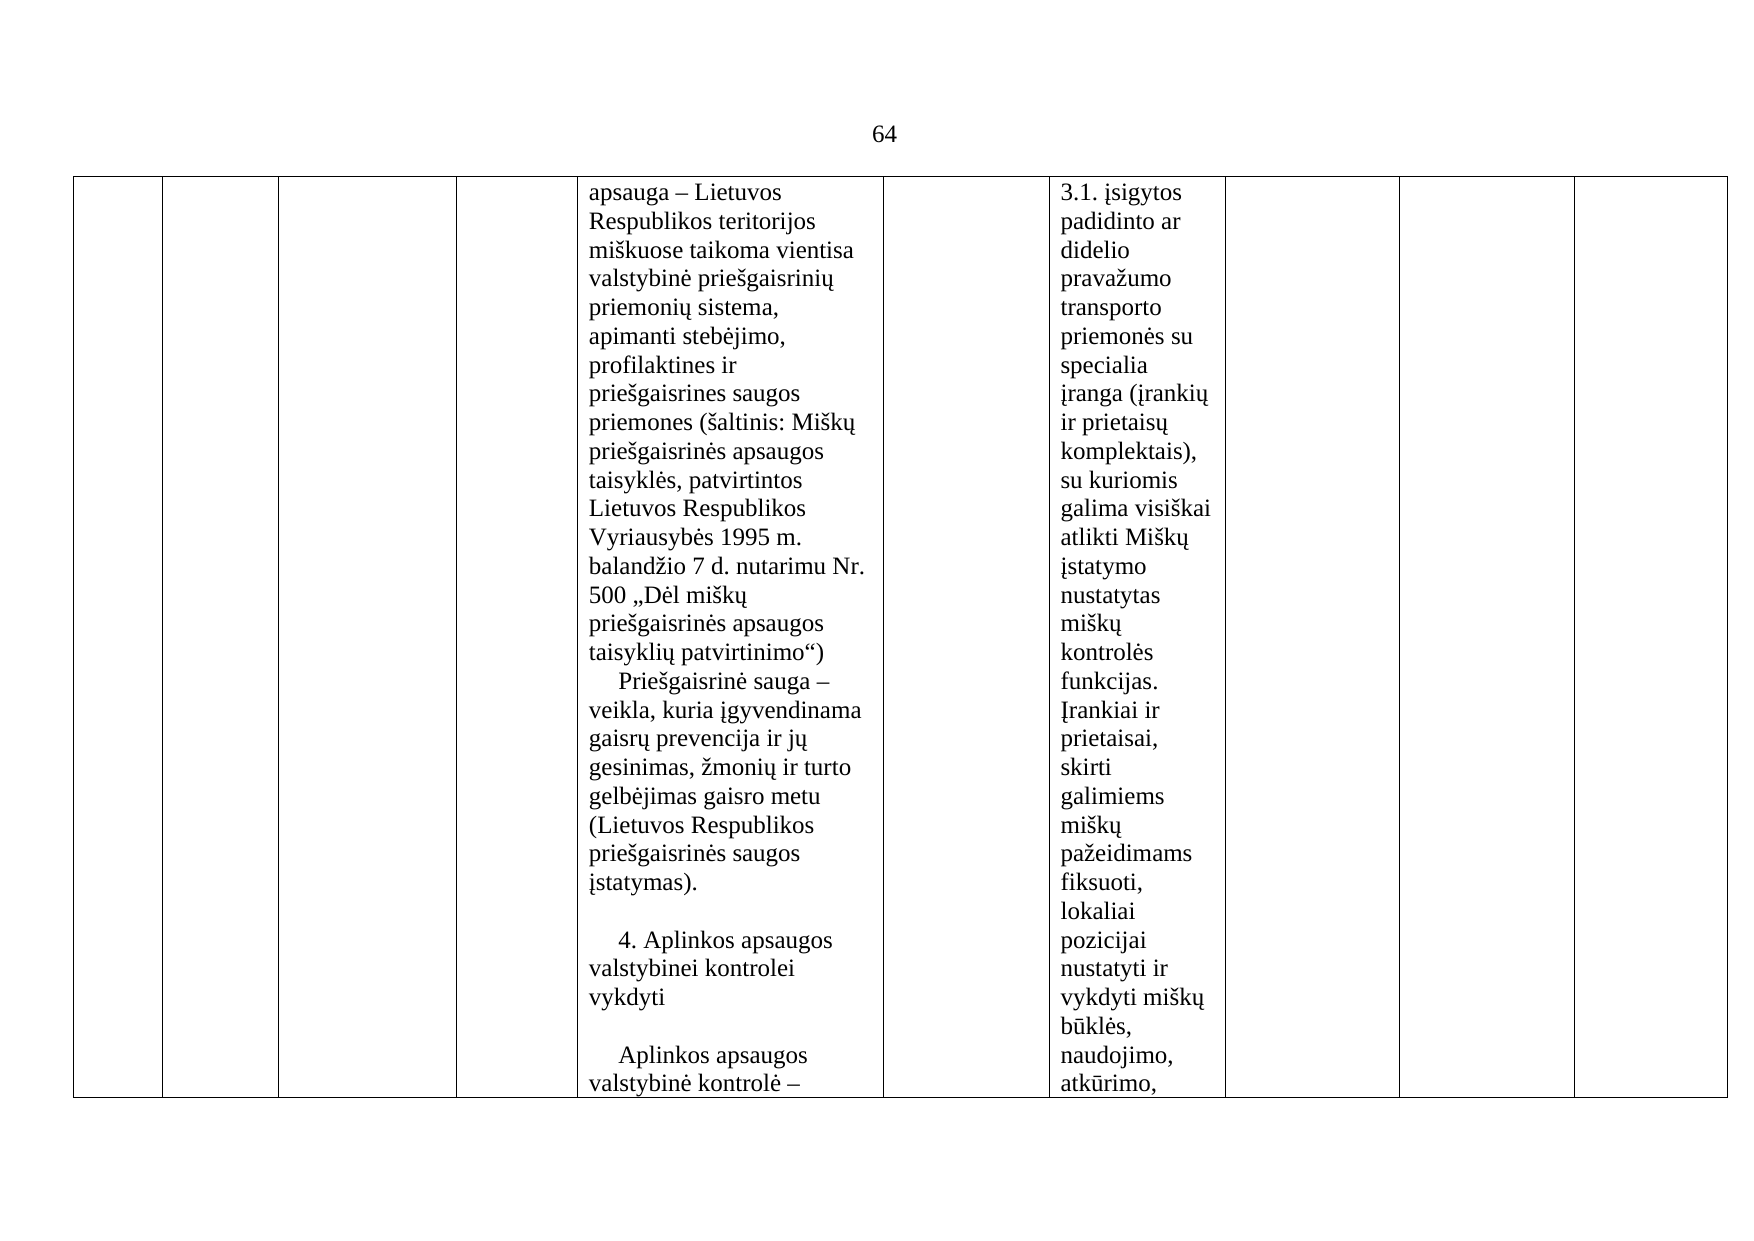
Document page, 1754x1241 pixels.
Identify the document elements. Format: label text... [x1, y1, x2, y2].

table_cell [163, 177, 278, 1097]
table_cell [279, 177, 456, 1097]
table_cell [457, 177, 577, 1097]
table_cell 3.1. įsigytos padidinto ar didelio pravažumo transporto priemonės su specialia įranga (įrankių ir prietaisų komplektais), su kuriomis galima visiškai atlikti Miškų įstatymo nustatytas miškų kontrolės funkcijas. Įrankiai ir prietaisai, skirti galimiems miškų pažeidimams fiksuoti, lokaliai pozicijai nustatyti ir vykdyti miškų būklės, naudojimo, atkūrimo, [1050, 177, 1225, 1097]
table_cell [1575, 177, 1727, 1097]
table_cell apsauga – Lietuvos Respublikos teritorijos miškuose taikoma vientisa valstybinė priešgaisrinių priemonių sistema, apimanti stebėjimo, profilaktines ir priešgaisrines saugos priemones (šaltinis: Miškų priešgaisrinės apsaugos taisyklės, patvirtintos Lietuvos Respublikos Vyriausybės 1995 m. balandžio 7 d. nutarimu Nr. 500 „Dėl miškų priešgaisrinės apsaugos taisyklių patvirtinimo“) Priešgaisrinė sauga – veikla, kuria įgyvendinama gaisrų prevencija ir jų gesinimas, žmonių ir turto gelbėjimas gaisro metu (Lietuvos Respublikos priešgaisrinės saugos įstatymas). 4. Aplinkos apsaugos valstybinei kontrolei vykdyti Aplinkos apsaugos valstybinė kontrolė – [578, 177, 883, 1097]
table_cell [74, 177, 162, 1097]
table_cell [884, 177, 1049, 1097]
table_cell [1226, 177, 1399, 1097]
table_cell [1400, 177, 1574, 1097]
